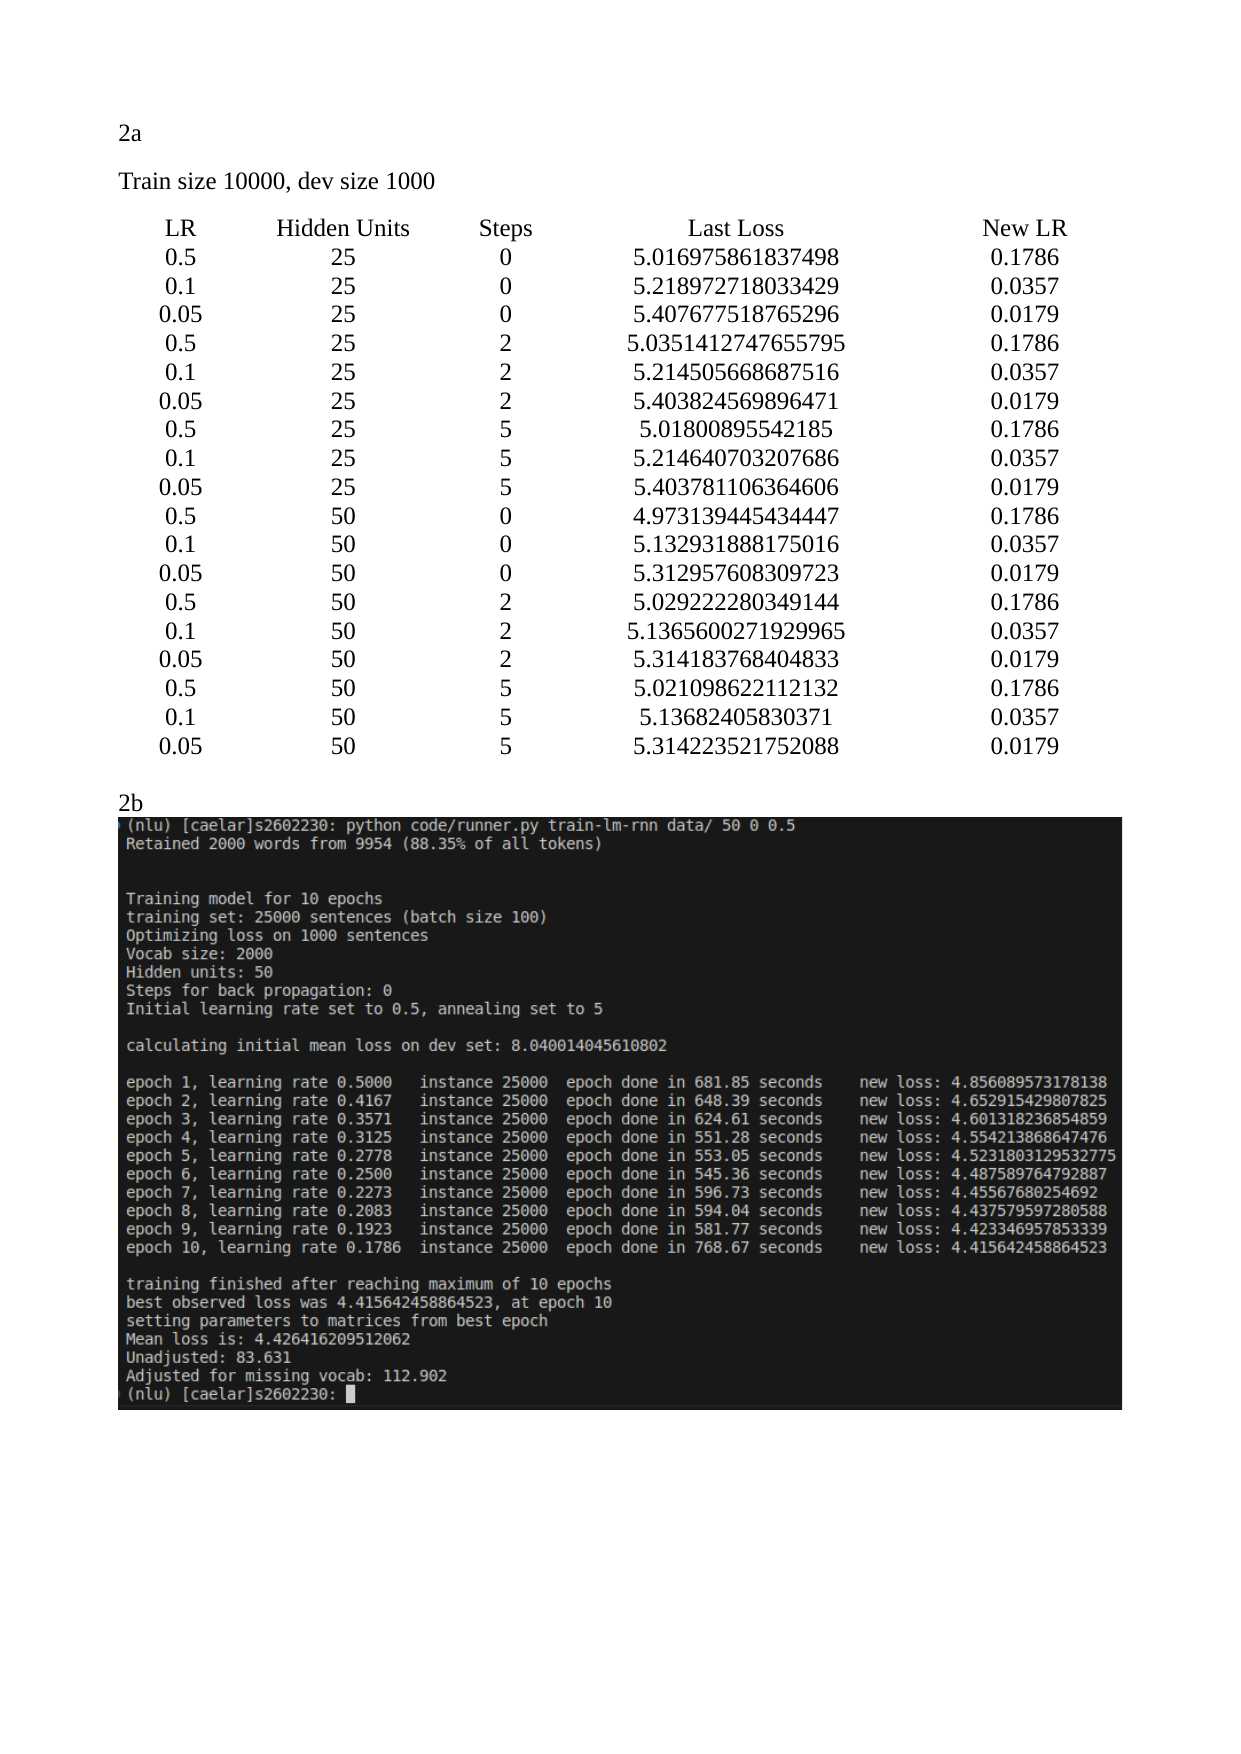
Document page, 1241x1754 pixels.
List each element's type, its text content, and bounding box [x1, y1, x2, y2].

table_cell 0 [438, 530, 573, 558]
table_cell 25 [249, 271, 437, 299]
table_cell 5.029222280349144 [574, 587, 898, 616]
table_cell 5 [438, 443, 573, 472]
table_cell 0 [438, 501, 573, 529]
table_cell 50 [249, 501, 437, 529]
table_cell 25 [249, 386, 437, 414]
table_cell 5.312957608309723 [574, 558, 898, 587]
table_cell 0.0179 [899, 731, 1151, 759]
table_cell 25 [249, 357, 437, 386]
table_cell 0.0357 [899, 530, 1151, 558]
table_cell 2 [438, 328, 573, 357]
table_cell 50 [249, 673, 437, 702]
table_header Hidden Units [249, 213, 437, 242]
table_cell 5.016975861837498 [574, 242, 898, 271]
table_cell 5.214640703207686 [574, 443, 898, 472]
table_cell 2 [438, 386, 573, 414]
table_cell 2 [438, 587, 573, 616]
table_cell 0 [438, 271, 573, 299]
table_cell 5.0351412747655795 [574, 328, 898, 357]
text 2a [118, 118, 1122, 147]
table_cell 5.218972718033429 [574, 271, 898, 299]
table_cell 5.13682405830371 [574, 702, 898, 731]
table_cell 5.021098622112132 [574, 673, 898, 702]
table_cell 0 [438, 300, 573, 328]
table_cell 50 [249, 558, 437, 587]
table_cell 5 [438, 472, 573, 501]
table_cell 0.1786 [899, 587, 1151, 616]
table_cell 0.0179 [899, 472, 1151, 501]
table_cell 5.403824569896471 [574, 386, 898, 414]
table_cell 0.1 [113, 616, 248, 644]
table_cell 0.05 [113, 300, 248, 328]
table_header Steps [438, 213, 573, 242]
table_cell 0.05 [113, 645, 248, 673]
table_cell 0.1786 [899, 242, 1151, 271]
table_cell 4.973139445434447 [574, 501, 898, 529]
table_cell 25 [249, 300, 437, 328]
table_cell 5 [438, 731, 573, 759]
table_cell 5 [438, 702, 573, 731]
picture [118, 817, 1123, 1410]
table_cell 0.05 [113, 386, 248, 414]
table_cell 2 [438, 645, 573, 673]
table_cell 5 [438, 415, 573, 443]
table_cell 50 [249, 587, 437, 616]
table_cell 5.314183768404833 [574, 645, 898, 673]
table_cell 0.0357 [899, 443, 1151, 472]
table_cell 50 [249, 530, 437, 558]
table_cell 5.403781106364606 [574, 472, 898, 501]
text Train size 10000, dev size 1000 [118, 166, 1122, 194]
table_cell 0.1786 [899, 415, 1151, 443]
table_cell 0.5 [113, 587, 248, 616]
table_cell 2 [438, 616, 573, 644]
table_cell 5.314223521752088 [574, 731, 898, 759]
table_cell 50 [249, 645, 437, 673]
table_cell 0.0357 [899, 271, 1151, 299]
table_cell 25 [249, 328, 437, 357]
table_cell 25 [249, 415, 437, 443]
table_cell 0.1786 [899, 501, 1151, 529]
table_cell 2 [438, 357, 573, 386]
table_cell 0.0357 [899, 702, 1151, 731]
table_cell 5.1365600271929965 [574, 616, 898, 644]
table_cell 0.0357 [899, 357, 1151, 386]
table_cell 5.407677518765296 [574, 300, 898, 328]
table_cell 5 [438, 673, 573, 702]
table_cell 50 [249, 616, 437, 644]
table_cell 0.1786 [899, 328, 1151, 357]
table_cell 25 [249, 443, 437, 472]
table_cell 25 [249, 472, 437, 501]
table_cell 25 [249, 242, 437, 271]
table_cell 0.1 [113, 271, 248, 299]
table_cell 5.01800895542185 [574, 415, 898, 443]
table_cell 0.1 [113, 357, 248, 386]
table_cell 0.5 [113, 501, 248, 529]
table_cell 0.5 [113, 415, 248, 443]
table_cell 0.0179 [899, 645, 1151, 673]
table_cell 0.0179 [899, 558, 1151, 587]
table_header LR [113, 213, 248, 242]
table_cell 0.5 [113, 328, 248, 357]
table_header Last Loss [574, 213, 898, 242]
table_cell 50 [249, 731, 437, 759]
table_cell 0.0179 [899, 386, 1151, 414]
table_cell 0.0357 [899, 616, 1151, 644]
table_cell 0.1 [113, 702, 248, 731]
table_cell 0.1 [113, 443, 248, 472]
table_cell 0.05 [113, 731, 248, 759]
text 2b [118, 788, 1122, 817]
table_cell 0.0179 [899, 300, 1151, 328]
table_cell 0 [438, 242, 573, 271]
table_cell 5.132931888175016 [574, 530, 898, 558]
table_cell 5.214505668687516 [574, 357, 898, 386]
table_cell 50 [249, 702, 437, 731]
table_cell 0.5 [113, 673, 248, 702]
table_cell 0.05 [113, 558, 248, 587]
table_cell 0.1 [113, 530, 248, 558]
table_cell 0.05 [113, 472, 248, 501]
table_cell 0.1786 [899, 673, 1151, 702]
table_cell 0 [438, 558, 573, 587]
table_header New LR [899, 213, 1151, 242]
table_cell 0.5 [113, 242, 248, 271]
